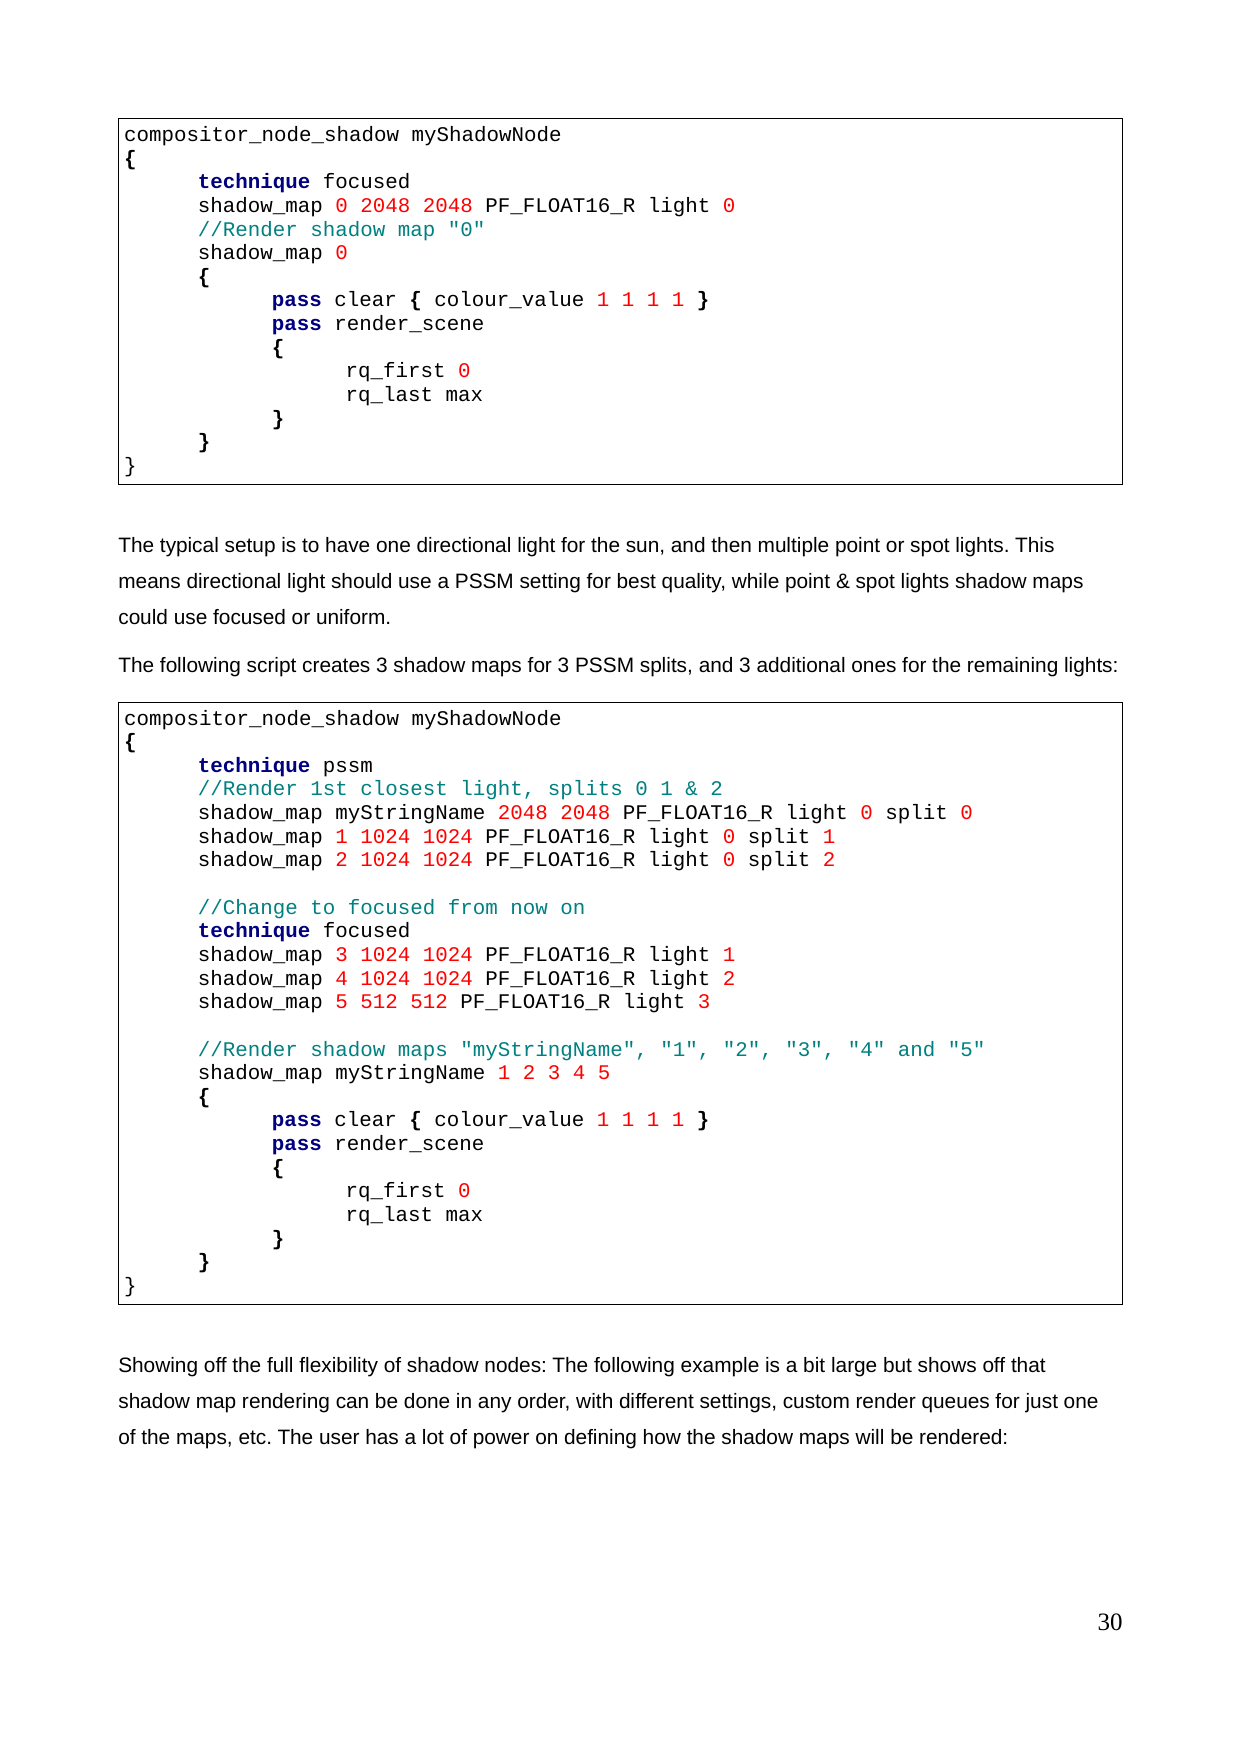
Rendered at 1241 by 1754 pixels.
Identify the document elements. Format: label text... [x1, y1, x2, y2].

text The following script creates 3 shadow maps for 3 PSSM splits, and 3 additional ones for the remaining lights: [118, 653, 1122, 677]
text Showing off the full flexibility of shadow nodes: The following example is a bit large but shows off that shadow map rendering can be done in any order, with different settings, custom render queues for just one of the maps, etc. The user has a lot of power on defining how the shadow maps will be rendered: [118, 1353, 1122, 1449]
table_header compositor_node_shadow myShadowNode { technique focused shadow_map 0 2048 2048 PF_FLOAT16_R light 0 //Render shadow map "0" shadow_map 0 { pass clear { colour_value 1 1 1 1 } pass render_scene { rq_first 0 rq_last max } } } [119, 119, 1122, 484]
table_header compositor_node_shadow myShadowNode { technique pssm //Render 1st closest light, splits 0 1 & 2 shadow_map myStringName 2048 2048 PF_FLOAT16_R light 0 split 0 shadow_map 1 1024 1024 PF_FLOAT16_R light 0 split 1 shadow_map 2 1024 1024 PF_FLOAT16_R light 0 split 2 //Change to focused from now on technique focused shadow_map 3 1024 1024 PF_FLOAT16_R light 1 shadow_map 4 1024 1024 PF_FLOAT16_R light 2 shadow_map 5 512 512 PF_FLOAT16_R light 3 //Render shadow maps "myStringName", "1", "2", "3", "4" and "5" shadow_map myStringName 1 2 3 4 5 { pass clear { colour_value 1 1 1 1 } pass render_scene { rq_first 0 rq_last max } } } [119, 703, 1122, 1304]
text The typical setup is to have one directional light for the sun, and then multiple point or spot lights. This means directional light should use a PSSM setting for best quality, while point & spot lights shadow maps could use focused or uniform. [118, 533, 1122, 629]
